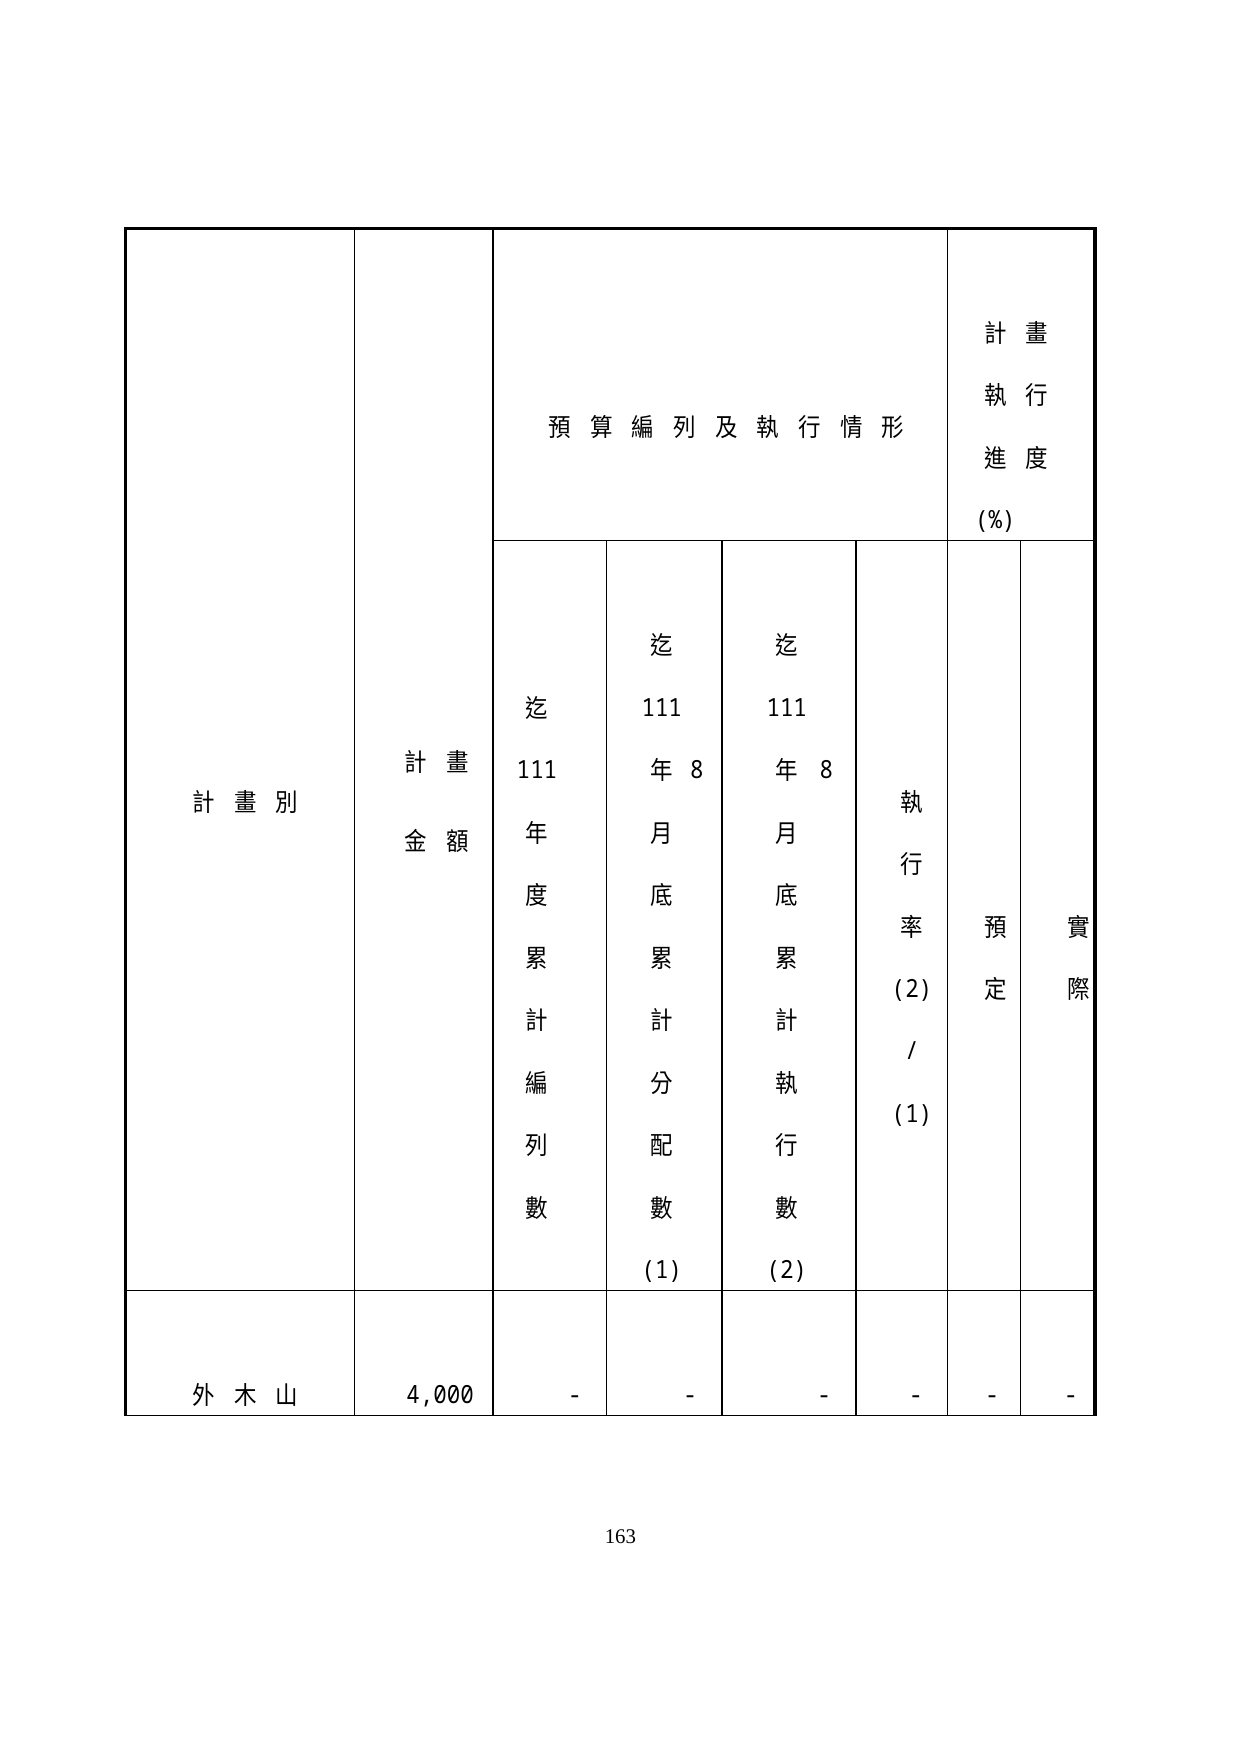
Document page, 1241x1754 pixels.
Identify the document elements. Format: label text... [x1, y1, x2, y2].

table_cell - [948, 1291, 1020, 1415]
table_header 計畫 金額 [355, 230, 492, 1290]
table_cell 外木山 [127, 1291, 354, 1415]
table_cell 迄111年8月底累計執行數(2) [723, 541, 855, 1290]
table_cell - [723, 1291, 855, 1415]
table_cell 迄111年度累計編列數 [494, 541, 606, 1290]
table_cell - [1021, 1291, 1093, 1415]
table_cell 實際 [1021, 541, 1093, 1290]
table_cell 4,000 [355, 1291, 492, 1415]
table_cell - [494, 1291, 606, 1415]
table_header 計畫別 [127, 230, 354, 1290]
table_cell - [607, 1291, 721, 1415]
table_cell 迄111年8月底累計分配數(1) [607, 541, 721, 1290]
table_cell 執行率(2)/(1) [857, 541, 947, 1290]
table_header 預算編列及執行情形 [494, 230, 947, 540]
table_cell - [857, 1291, 947, 1415]
table_header 計畫執行進度(%) [948, 230, 1093, 540]
table_cell 預定 [948, 541, 1020, 1290]
